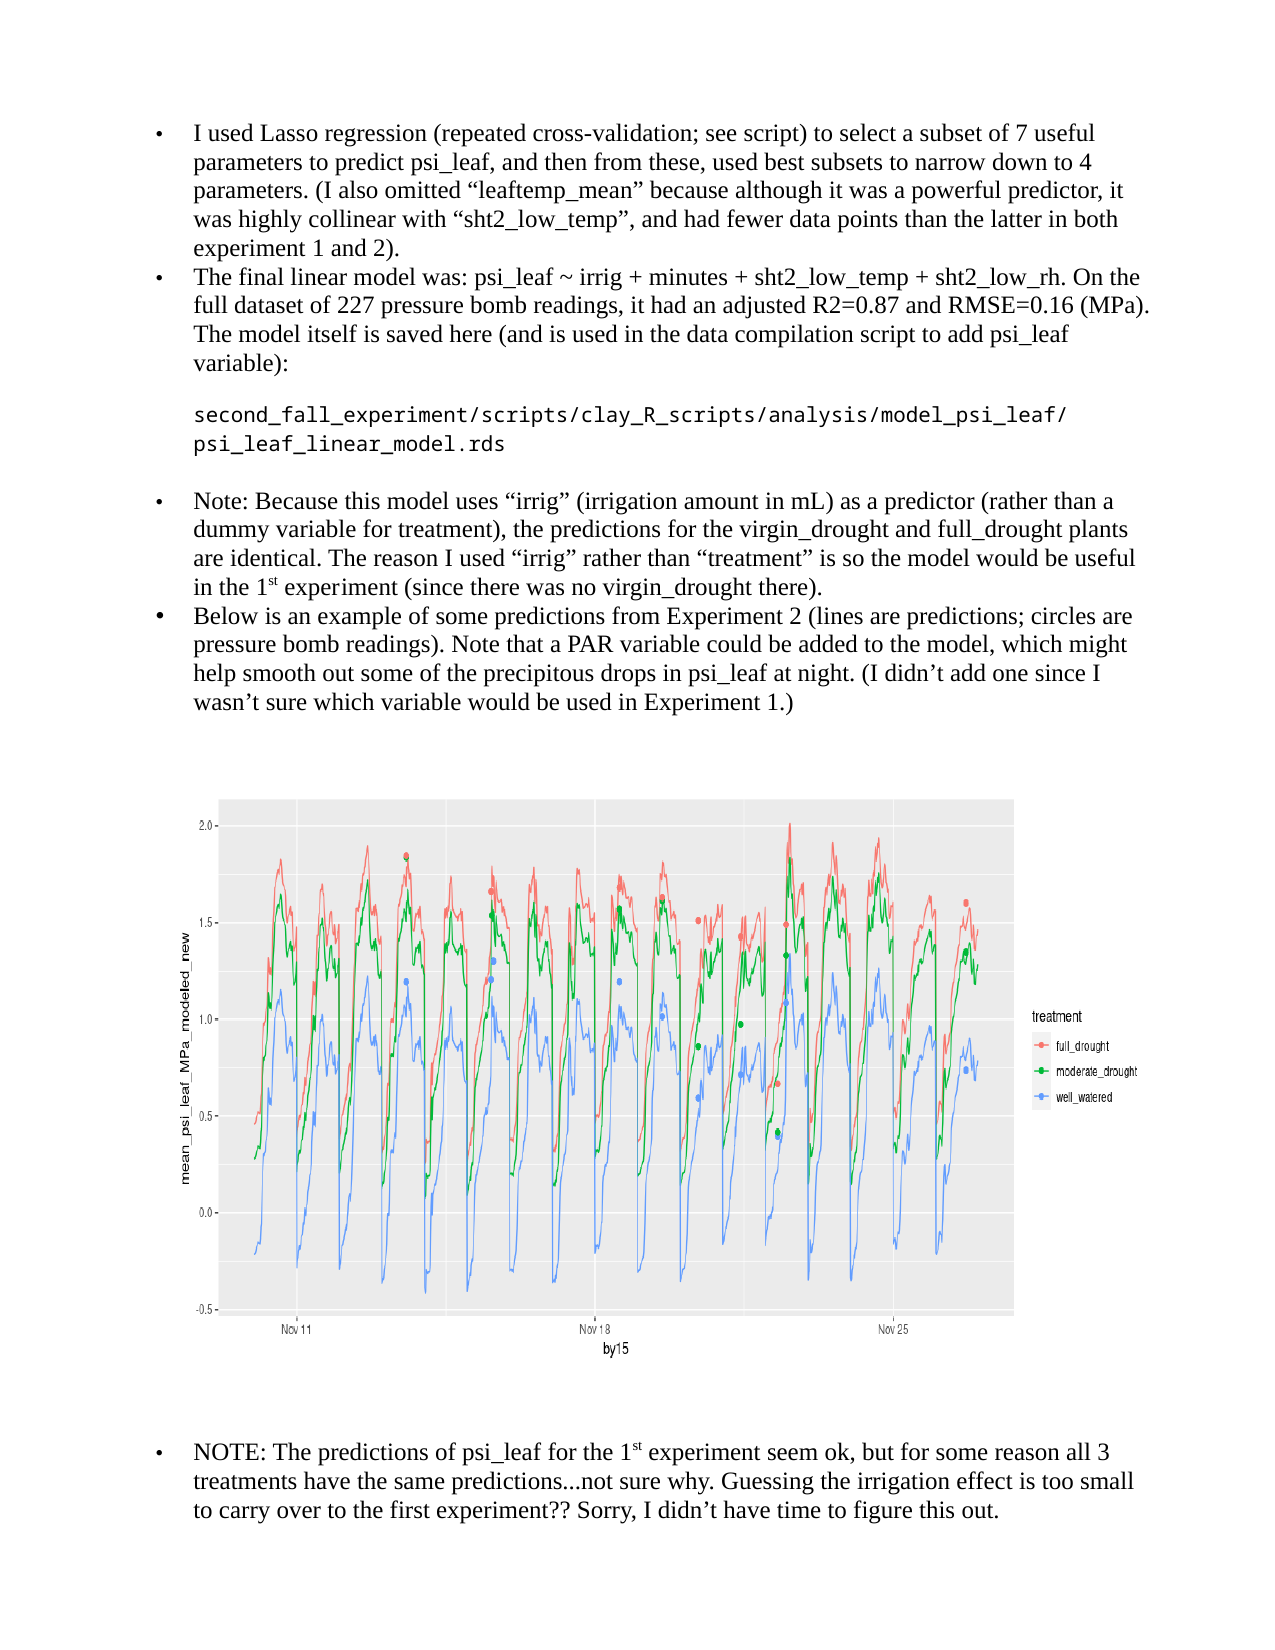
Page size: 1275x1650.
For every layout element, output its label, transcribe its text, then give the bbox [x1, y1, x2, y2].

picture [175, 792, 1149, 1367]
list I used Lasso regression (repeated cross-validation; see script) to select a subset of 7 useful parameters to predict psi_leaf, and then from these, used best subsets to narrow down to 4 parameters. (I also omitted “leaftemp_mean” because although it was a powerful predictor, it was highly collinear with “sht2_low_temp”, and had fewer data points than the latter in both experiment 1 and 2). [156, 118, 1157, 262]
list NOTE: The predictions of psi_leaf for the 1st experiment seem ok, but for some reason all 3 treatments have the same predictions...not sure why. Guessing the irrigation effect is too small to carry over to the first experiment?? Sorry, I didn’t have time to figure this out. [156, 1437, 1157, 1523]
list Note: Because this model uses “irrig” (irrigation amount in mL) as a predictor (rather than a dummy variable for treatment), the predictions for the virgin_drought and full_drought plants are identical. The reason I used “irrig” rather than “treatment” is so the model would be useful in the 1st exper iment (since there was no virgin_drought there). [156, 486, 1157, 601]
list The final linear model was: psi_leaf ~ irrig + minutes + sht2_low_temp + sht2_low_rh. On the full dataset of 227 pressure bomb readings, it had an adjusted R2=0.87 and RMSE=0.16 (MPa). The model itself is saved here (and is used in the data compilation script to add psi_leaf variable): [156, 262, 1157, 377]
list Below is an example of some predictions from Experiment 2 (lines are predictions; circles are pressure bomb readings). Note that a PAR variable could be added to the model, which might help smooth out some of the precipitous drops in psi_leaf at night. (I didn’t add one since I wasn’t sure which variable would be used in Experiment 1.) [156, 601, 1157, 716]
list second_fall_experiment/scripts/clay_R_scripts/analysis/model_psi_leaf/psi_leaf_linear_model.rds [156, 401, 1157, 457]
